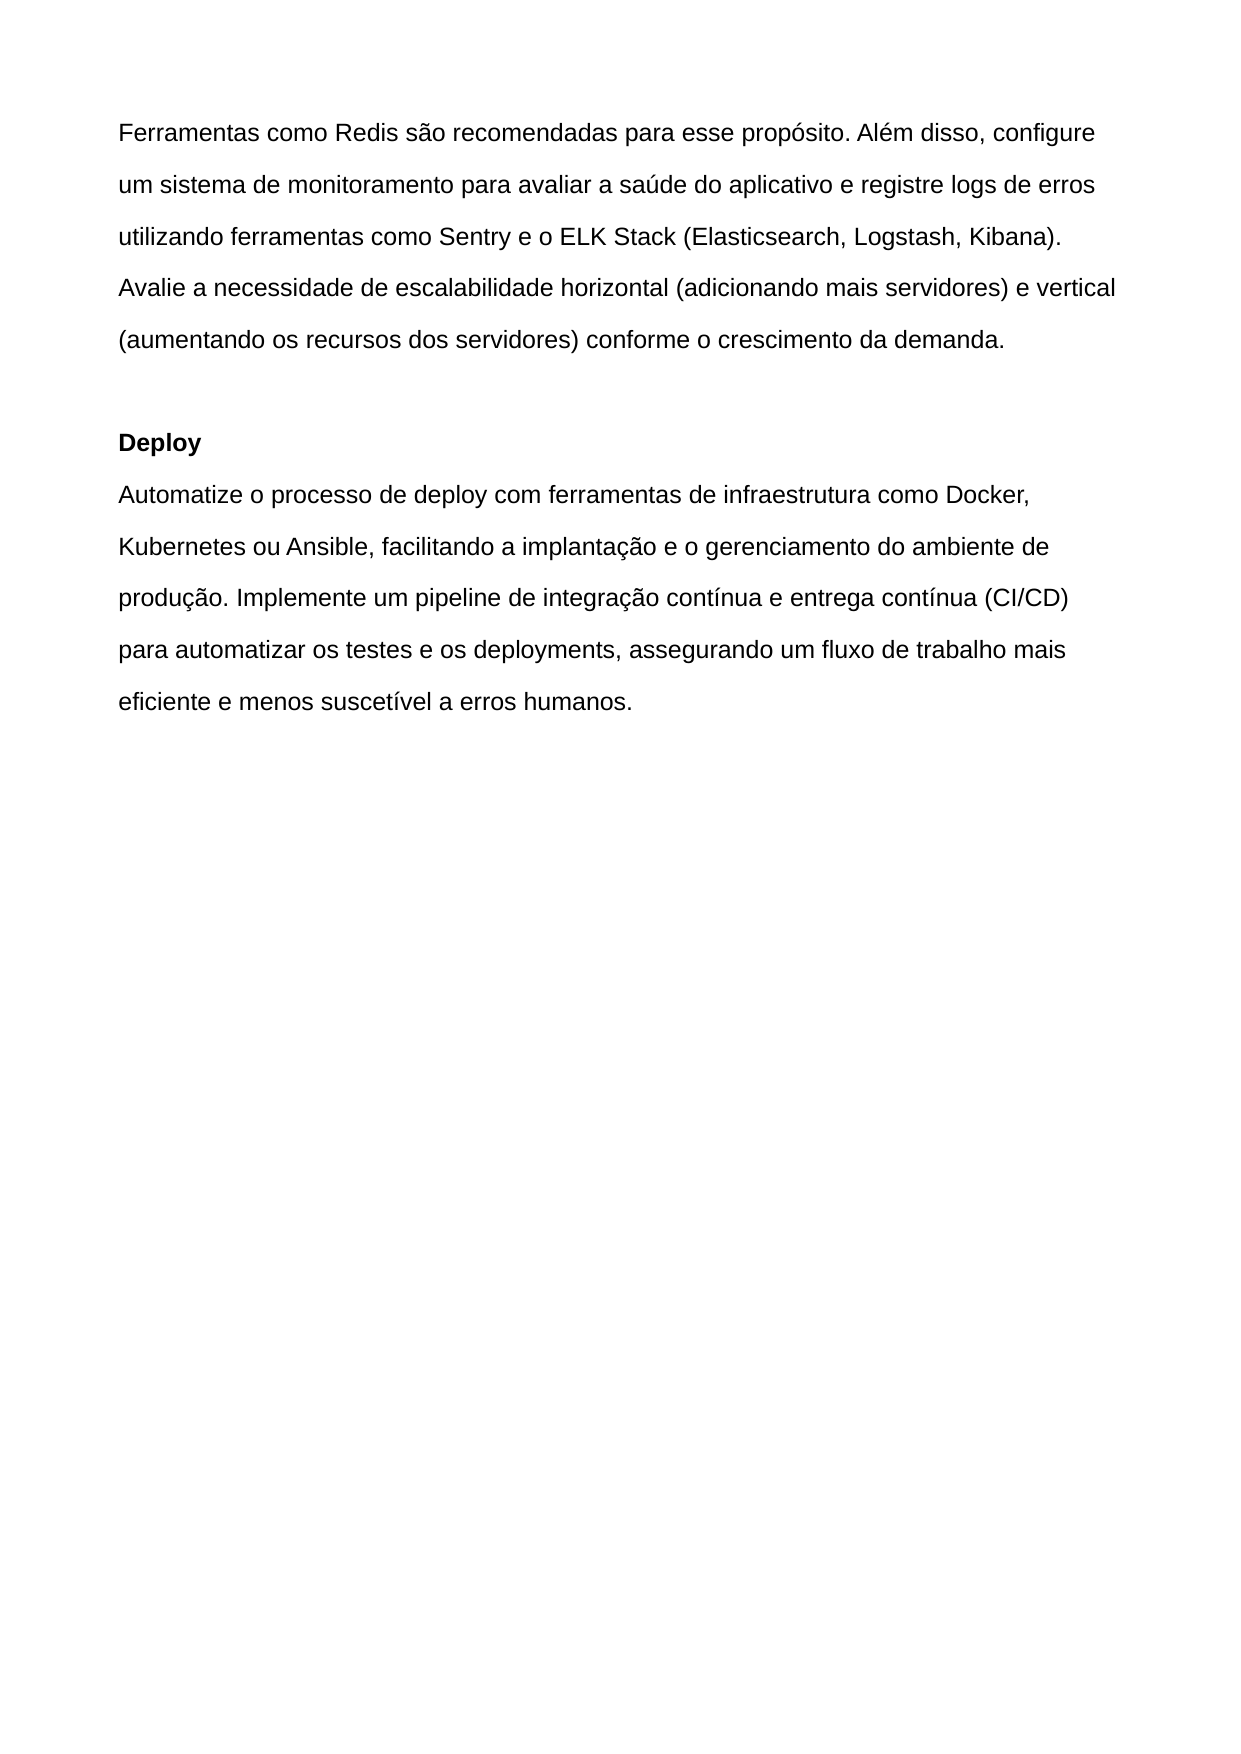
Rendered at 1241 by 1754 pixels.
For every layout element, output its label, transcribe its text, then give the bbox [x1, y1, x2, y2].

text Automatize o processo de deploy com ferramentas de infraestrutura como Docker, Kubernetes ou Ansible, facilitando a implantação e o gerenciamento do ambiente de produção. Implemente um pipeline de integração contínua e entrega contínua (CI/CD) para automatizar os testes e os deployments, assegurando um fluxo de trabalho mais eficiente e menos suscetível a erros humanos. [118, 480, 1122, 715]
text Ferramentas como Redis são recomendadas para esse propósito. Além disso, configure um sistema de monitoramento para avaliar a saúde do aplicativo e registre logs de erros utilizando ferramentas como Sentry e o ELK Stack (Elasticsearch, Logstash, Kibana). Avalie a necessidade de escalabilidade horizontal (adicionando mais servidores) e vertical (aumentando os recursos dos servidores) conforme o crescimento da demanda. [118, 118, 1122, 353]
text Deploy [118, 428, 1122, 457]
